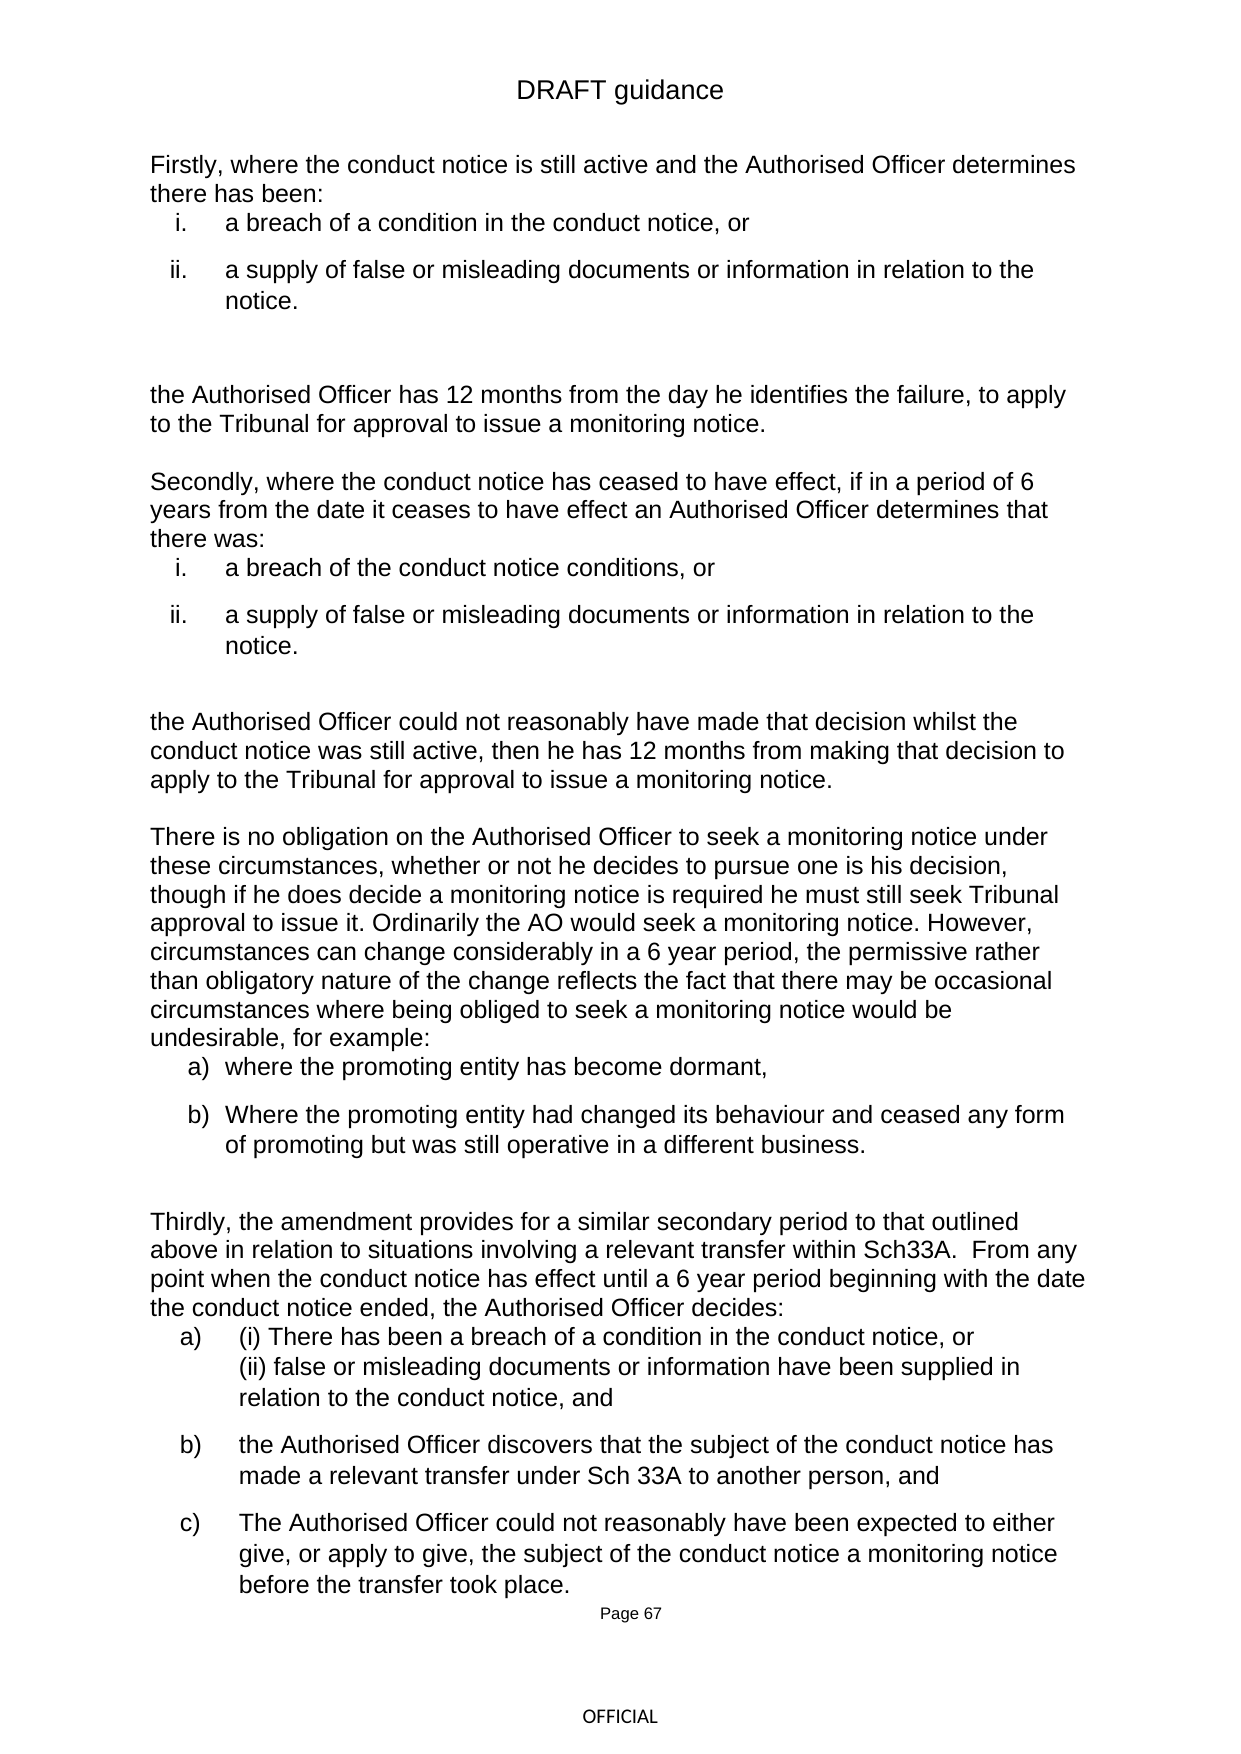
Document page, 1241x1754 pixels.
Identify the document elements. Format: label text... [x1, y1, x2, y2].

list a supply of false or misleading documents or information in relation to the notice. [187, 255, 1090, 314]
list The Authorised Officer could not reasonably have been expected to either give, or apply to give, the subject of the conduct notice a monitoring notice before the transfer took place. [179, 1508, 1090, 1599]
list (i) There has been a breach of a condition in the conduct notice, or (ii) false or misleading documents or information have been supplied in relation to the conduct notice, and [179, 1321, 1090, 1412]
text the Authorised Officer could not reasonably have made that decision whilst the conduct notice was still active, then he has 12 months from making that decision to apply to the Tribunal for approval to issue a monitoring notice. [150, 707, 1090, 793]
list a supply of false or misleading documents or information in relation to the notice. [187, 600, 1090, 660]
text There is no obligation on the Authorised Officer to seek a monitoring notice under these circumstances, whether or not he decides to pursue one is his decision, though if he does decide a monitoring notice is required he must still seek Tribunal approval to issue it. Ordinarily the AO would seek a monitoring notice. However, circumstances can change considerably in a 6 year period, the permissive rather than obligatory nature of the change reflects the fact that there may be occasional circumstances where being obliged to seek a monitoring notice would be undesirable, for example: [150, 822, 1090, 1052]
list Where the promoting entity had changed its behaviour and ceased any form of promoting but was still operative in a different business. [187, 1099, 1090, 1159]
list a breach of the conduct notice conditions, or [187, 553, 1090, 582]
list where the promoting entity has become dormant, [187, 1052, 1090, 1081]
text Secondly, where the conduct notice has ceased to have effect, if in a period of 6 years from the date it ceases to have effect an Authorised Officer determines that there was: [150, 467, 1090, 553]
text Thirdly, the amendment provides for a similar secondary period to that outlined above in relation to situations involving a relevant transfer within Sch33A. From any point when the conduct notice has effect until a 6 year period beginning with the date the conduct notice ended, the Authorised Officer decides: [150, 1206, 1090, 1321]
text the Authorised Officer has 12 months from the day he identifies the failure, to apply to the Tribunal for approval to issue a monitoring notice. [150, 380, 1090, 438]
list the Authorised Officer discovers that the subject of the conduct notice has made a relevant transfer under Sch 33A to another person, and [179, 1430, 1090, 1490]
text Firstly, where the conduct notice is still active and the Authorised Officer determines there has been: [150, 150, 1090, 207]
list a breach of a condition in the conduct notice, or [187, 207, 1090, 236]
